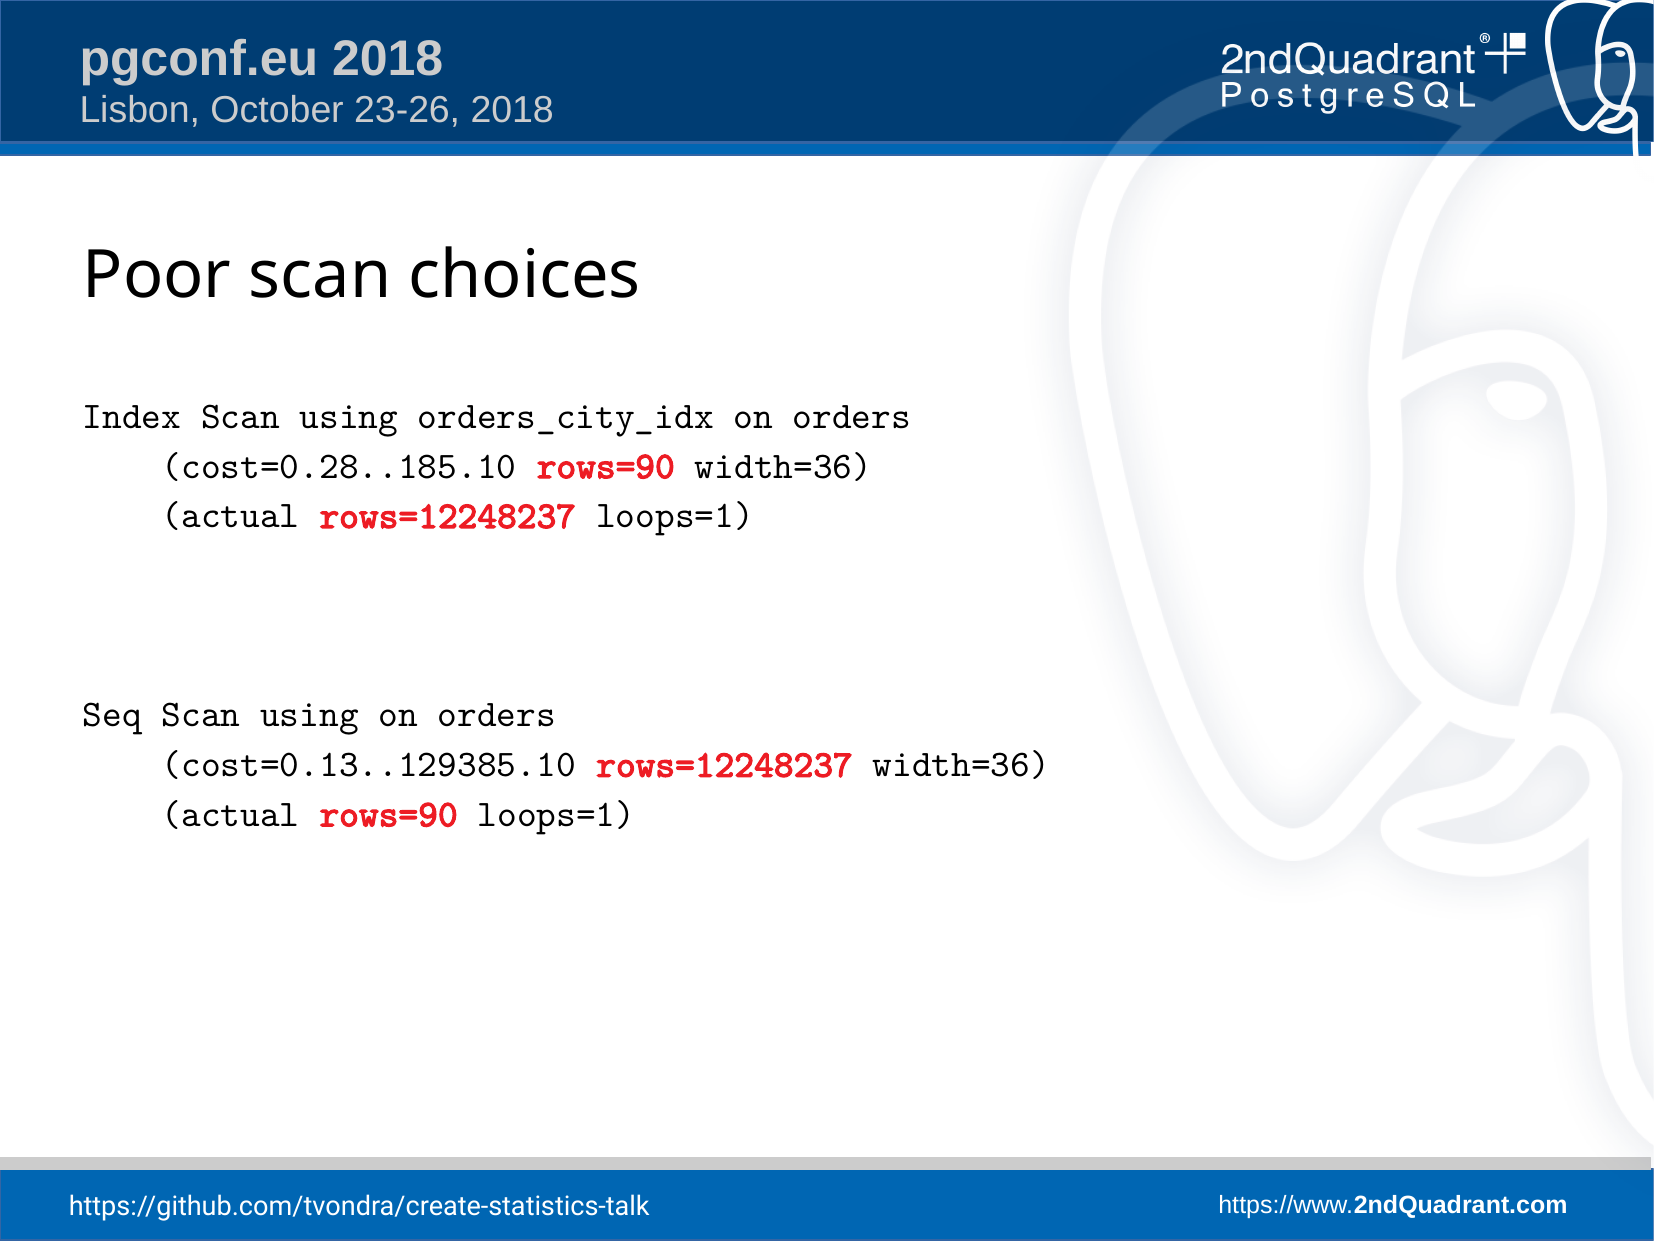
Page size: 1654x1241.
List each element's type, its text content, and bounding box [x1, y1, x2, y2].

list Index Scan using orders_city_idx on orders (cost=0.28..185.10 rows=90 width=36) (actual rows=12248237 loops=1) Seq Scan using on orders (cost=0.13..129385.10 rows=12248237 width=36) (actual rows=90 loops=1) [82, 390, 1571, 1110]
picture [632, 0, 1654, 1241]
title Poor scan choices [82, 167, 1571, 375]
